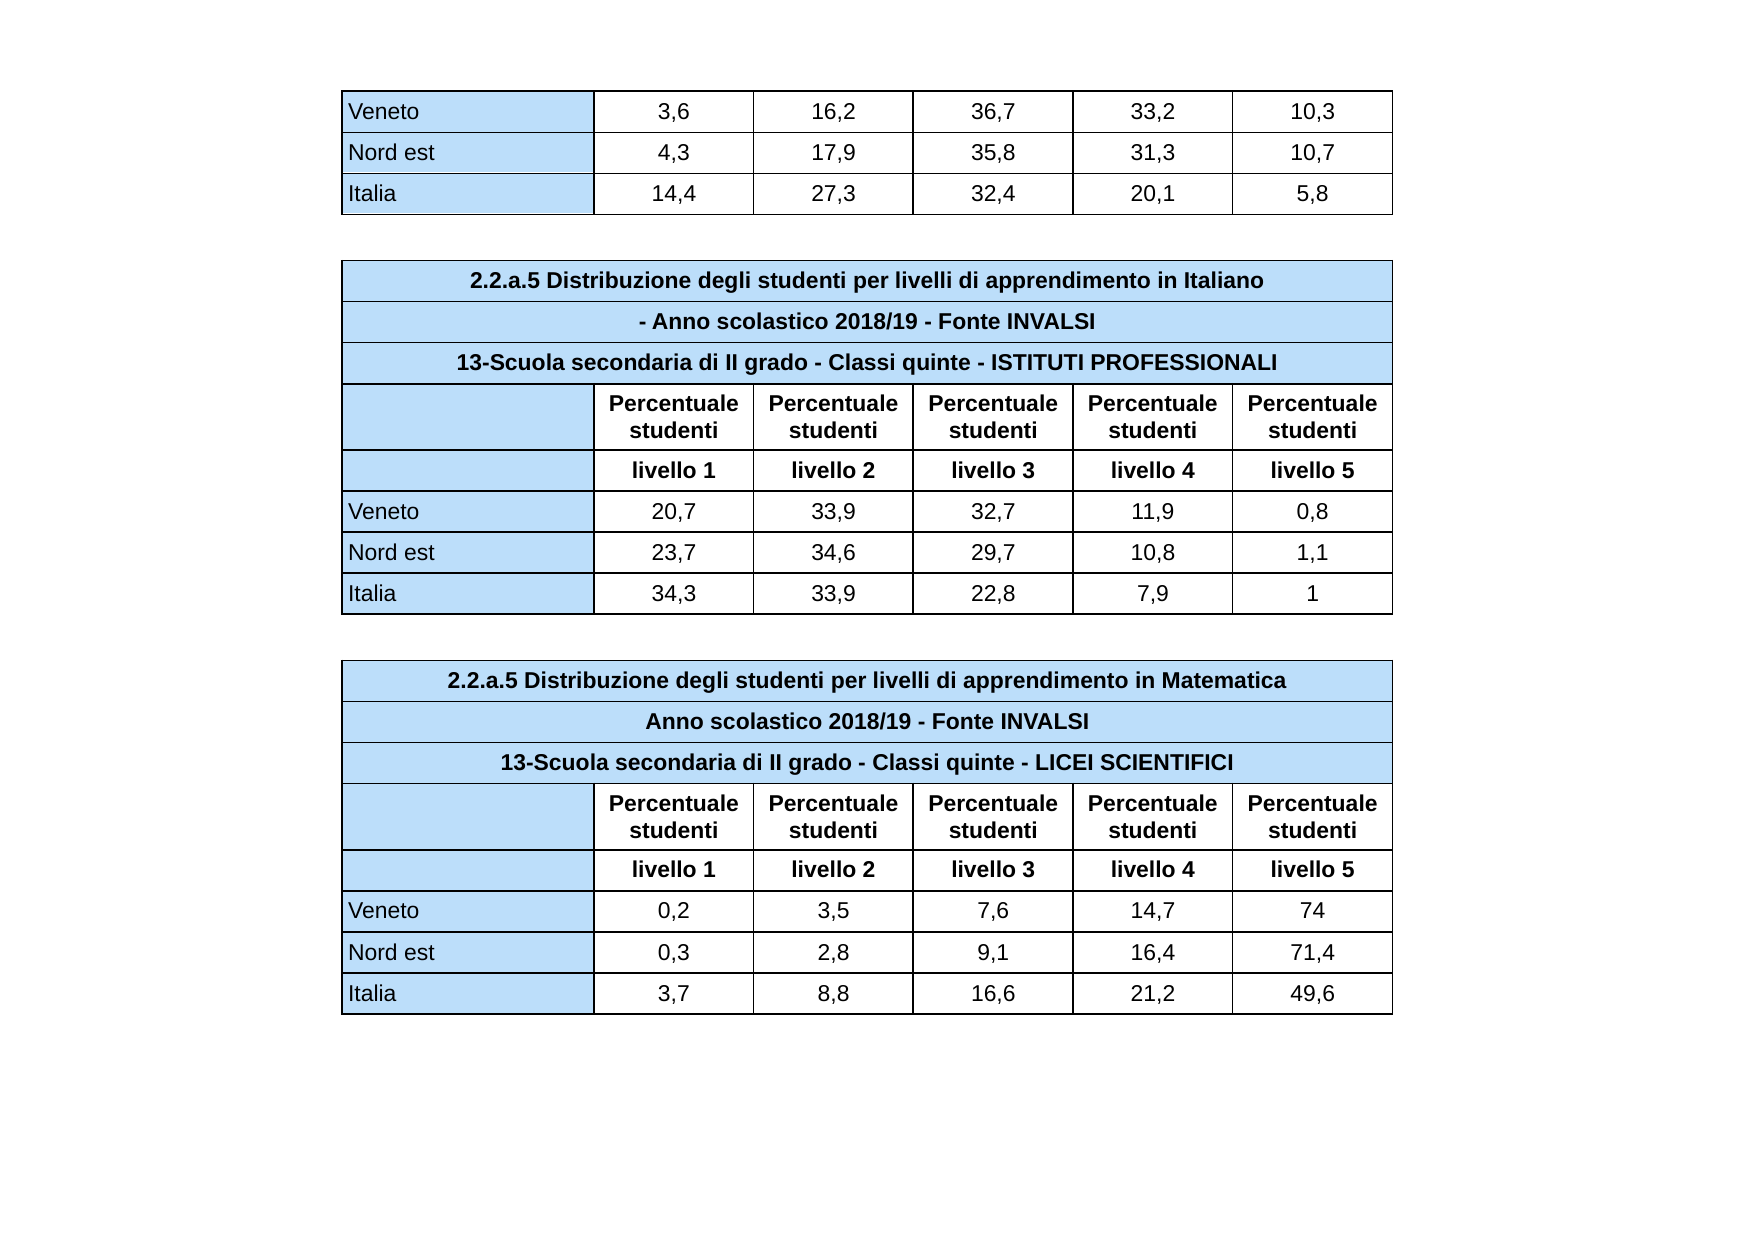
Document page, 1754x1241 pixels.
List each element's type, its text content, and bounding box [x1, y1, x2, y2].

table_cell 1 [1233, 574, 1392, 613]
table_cell 0,8 [1233, 492, 1392, 531]
table_cell livello 5 [1233, 851, 1392, 890]
table_cell 3,5 [754, 892, 912, 931]
table_cell Italia [343, 174, 593, 213]
table_cell 8,8 [754, 974, 912, 1013]
table_cell - Anno scolastico 2018/19 - Fonte INVALSI [343, 302, 1392, 342]
table_cell Percentuale studenti [1074, 784, 1232, 849]
table_cell 71,4 [1233, 933, 1392, 972]
table_cell 0,3 [595, 933, 753, 972]
table_cell 14,7 [1074, 892, 1232, 931]
table_cell 1,1 [1233, 533, 1392, 572]
table_cell Anno scolastico 2018/19 - Fonte INVALSI [343, 702, 1392, 742]
table_header 2.2.a.5 Distribuzione degli studenti per livelli di apprendimento in Matematica [343, 661, 1392, 701]
table_cell Percentuale studenti [1074, 385, 1232, 449]
table_cell 14,4 [595, 174, 753, 213]
table_cell 11,9 [1074, 492, 1232, 531]
table_cell [343, 851, 593, 890]
table_cell 13-Scuola secondaria di II grado - Classi quinte - ISTITUTI PROFESSIONALI [343, 343, 1392, 383]
table_cell Veneto [343, 492, 593, 531]
table_cell 33,2 [1074, 92, 1232, 131]
table_cell 10,8 [1074, 533, 1232, 572]
table_cell 20,7 [595, 492, 753, 531]
table_cell 22,8 [914, 574, 1072, 613]
table_cell 9,1 [914, 933, 1072, 972]
table_cell 35,8 [914, 133, 1072, 172]
table_cell Veneto [343, 892, 593, 931]
table_cell livello 2 [754, 851, 912, 890]
table_cell Percentuale studenti [914, 784, 1072, 849]
table_cell Veneto [343, 92, 593, 131]
table_cell 10,3 [1233, 92, 1392, 131]
table_cell livello 2 [754, 451, 912, 490]
table_cell 23,7 [595, 533, 753, 572]
table_cell livello 4 [1074, 851, 1232, 890]
table_cell Nord est [343, 133, 593, 172]
table_cell Percentuale studenti [914, 385, 1072, 449]
table_cell Nord est [343, 533, 593, 572]
table_cell 16,4 [1074, 933, 1232, 972]
table_cell Nord est [343, 933, 593, 972]
table_cell 7,6 [914, 892, 1072, 931]
table_cell 16,2 [754, 92, 912, 131]
table_cell Percentuale studenti [1233, 784, 1392, 849]
table_cell 21,2 [1074, 974, 1232, 1013]
table_cell 34,6 [754, 533, 912, 572]
table_cell 31,3 [1074, 133, 1232, 172]
table_cell 5,8 [1233, 174, 1392, 213]
table_cell livello 4 [1074, 451, 1232, 490]
table_cell Percentuale studenti [595, 385, 753, 449]
table_cell Italia [343, 574, 593, 613]
table_cell 27,3 [754, 174, 912, 213]
table_cell 13-Scuola secondaria di II grado - Classi quinte - LICEI SCIENTIFICI [343, 743, 1392, 783]
table_cell livello 3 [914, 451, 1072, 490]
table_cell livello 1 [595, 451, 753, 490]
table_cell livello 3 [914, 851, 1072, 890]
table_cell 3,6 [595, 92, 753, 131]
table_cell 74 [1233, 892, 1392, 931]
table_cell 3,7 [595, 974, 753, 1013]
table_cell Percentuale studenti [754, 784, 912, 849]
table_cell 33,9 [754, 492, 912, 531]
table_cell 0,2 [595, 892, 753, 931]
table_cell 16,6 [914, 974, 1072, 1013]
table_cell 4,3 [595, 133, 753, 172]
table_cell livello 1 [595, 851, 753, 890]
table_cell Percentuale studenti [1233, 385, 1392, 449]
table_cell Italia [343, 974, 593, 1013]
table_cell [343, 451, 593, 490]
table_cell 32,7 [914, 492, 1072, 531]
table_cell 49,6 [1233, 974, 1392, 1013]
table_cell Percentuale studenti [754, 385, 912, 449]
table_cell 2,8 [754, 933, 912, 972]
table_cell Percentuale studenti [595, 784, 753, 849]
table_cell 20,1 [1074, 174, 1232, 213]
table_cell [343, 385, 593, 449]
table_cell 36,7 [914, 92, 1072, 131]
table_cell 17,9 [754, 133, 912, 172]
table_cell [343, 784, 593, 849]
table_cell livello 5 [1233, 451, 1392, 490]
table_cell 29,7 [914, 533, 1072, 572]
table_header 2.2.a.5 Distribuzione degli studenti per livelli di apprendimento in Italiano [343, 261, 1392, 301]
table_cell 33,9 [754, 574, 912, 613]
table_cell 34,3 [595, 574, 753, 613]
table_cell 32,4 [914, 174, 1072, 213]
table_cell 10,7 [1233, 133, 1392, 172]
table_cell 7,9 [1074, 574, 1232, 613]
